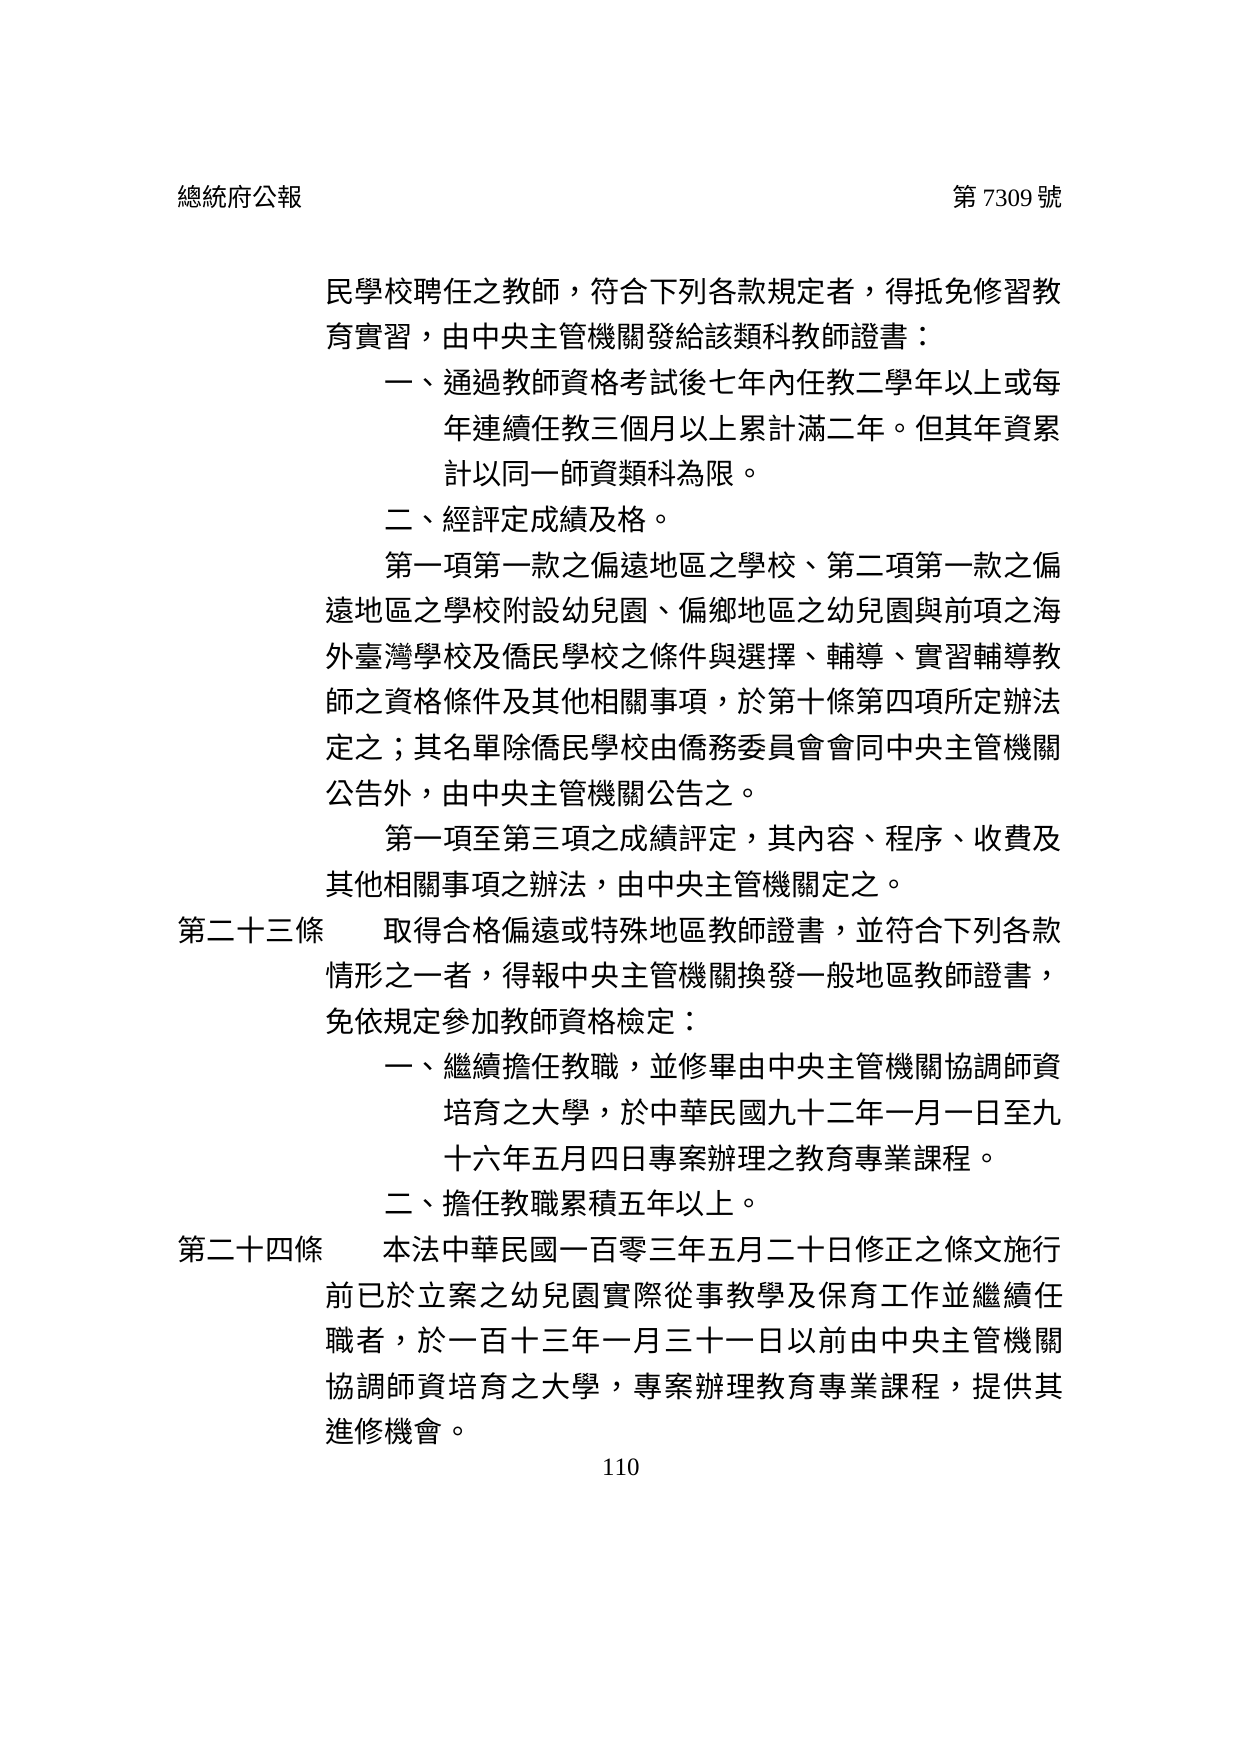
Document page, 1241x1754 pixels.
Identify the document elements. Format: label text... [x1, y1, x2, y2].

text 一、繼續擔任教職，並修畢由中央主管機關協調師資培育之大學，於中華民國九十二年一月一日至九十六年五月四日專案辦理之教育專業課程。 [384, 1041, 1064, 1178]
text 二、經評定成績及格。 [384, 494, 1064, 539]
text 第二十三條 取得合格偏遠或特殊地區教師證書，並符合下列各款情形之一者，得報中央主管機關換發一般地區教師證書，免依規定參加教師資格檢定： [177, 904, 1064, 1041]
text 第一項第一款之偏遠地區之學校、第二項第一款之偏遠地區之學校附設幼兒園、偏鄉地區之幼兒園與前項之海外臺灣學校及僑民學校之條件與選擇、輔導、實習輔導教師之資格條件及其他相關事項，於第十條第四項所定辦法定之；其名單除僑民學校由僑務委員會會同中央主管機關公告外，由中央主管機關公告之。 [325, 539, 1064, 813]
text 第二十四條 本法中華民國一百零三年五月二十日修正之條文施行前已於立案之幼兒園實際從事教學及保育工作並繼續任職者，於一百十三年一月三十一日以前由中央主管機關協調師資培育之大學，專案辦理教育專業課程，提供其進修機會。 [177, 1224, 1064, 1452]
text 第一項至第三項之成績評定，其內容、程序、收費及其他相關事項之辦法，由中央主管機關定之。 [325, 813, 1064, 904]
text 二、擔任教職累積五年以上。 [384, 1178, 1064, 1224]
text 民學校聘任之教師，符合下列各款規定者，得抵免修習教育實習，由中央主管機關發給該類科教師證書： [325, 266, 1064, 357]
text 一、通過教師資格考試後七年內任教二學年以上或每年連續任教三個月以上累計滿二年。但其年資累計以同一師資類科為限。 [384, 357, 1064, 494]
